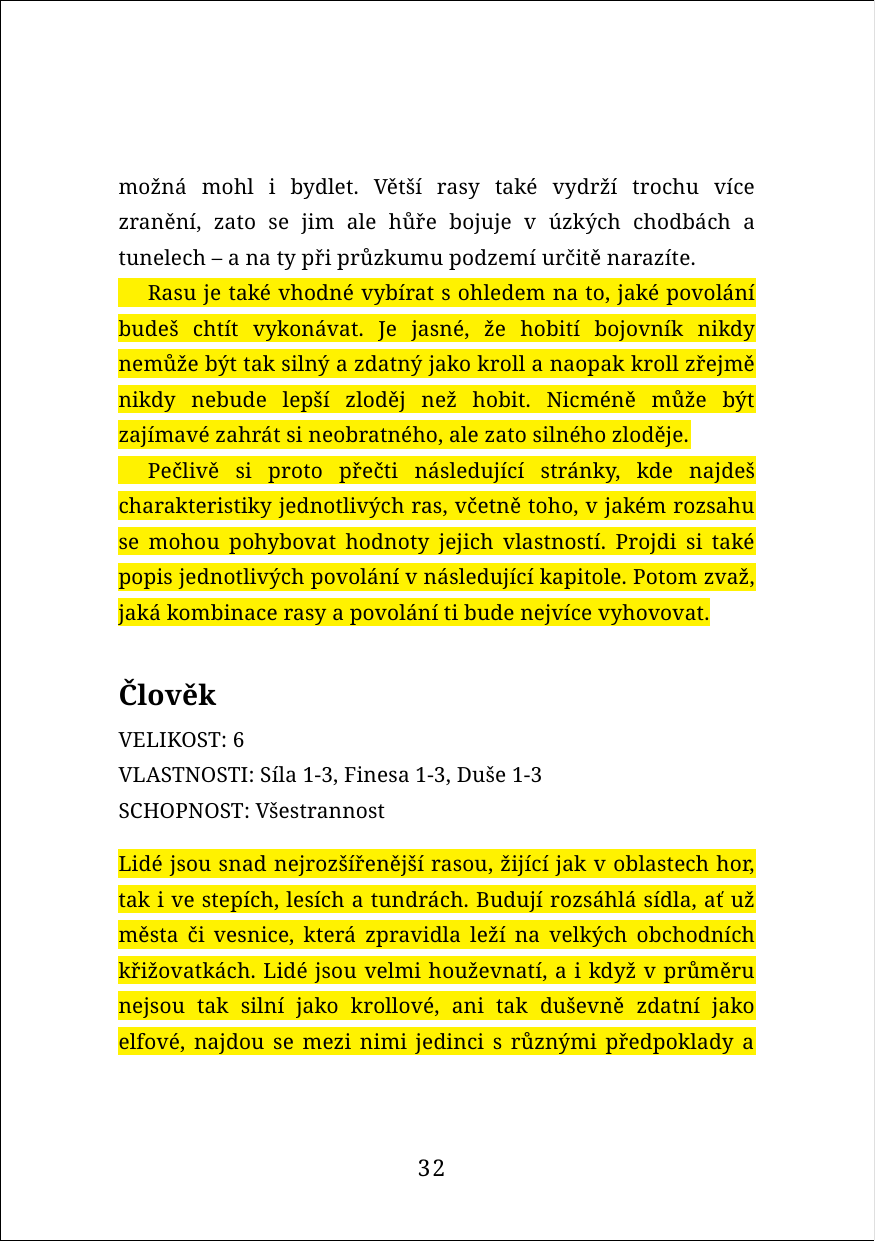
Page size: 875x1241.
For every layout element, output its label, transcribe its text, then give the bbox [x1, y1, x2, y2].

text možná mohl i bydlet. Větší rasy také vydrží trochu více zranění, zato se jim ale hůře bojuje v úzkých chodbách a tunelech – a na ty při průzkumu podzemí určitě narazíte. Rasu je také vhodné vybírat s ohledem na to, jaké povolání budeš chtít vykonávat. Je jasné, že hobití bojovník nikdy nemůže být tak silný a zdatný jako kroll a naopak kroll zřejmě nikdy nebude lepší zloděj než hobit. Nicméně může být zajímavé zahrát si neobratného, ale zato silného zloděje. Pečlivě si proto přečti následující stránky, kde najdeš charakteristiky jednotlivých ras, včetně toho, v jakém rozsahu se mohou pohybovat hodnoty jejich vlastností. Projdi si také popis jednotlivých povolání v následující kapitole. Potom zvaž, jaká kombinace rasy a povolání ti bude nejvíce vyhovovat. [118, 172, 756, 626]
subtitle Člověk [118, 675, 756, 713]
text Lidé jsou snad nejrozšířenější rasou, žijící jak v oblastech hor, tak i ve stepích, lesích a tundrách. Budují rozsáhlá sídla, ať už města či vesnice, která zpravidla leží na velkých obchodních křižovatkách. Lidé jsou velmi houževnatí, a i když v průměru nejsou tak silní jako krollové, ani tak duševně zdatní jako elfové, najdou se mezi nimi jedinci s různými předpoklady a [118, 849, 756, 1055]
text VELIKOST: 6 VLASTNOSTI: Síla 1-3, Finesa 1-3, Duše 1-3 SCHOPNOST: Všestrannost [118, 725, 756, 824]
